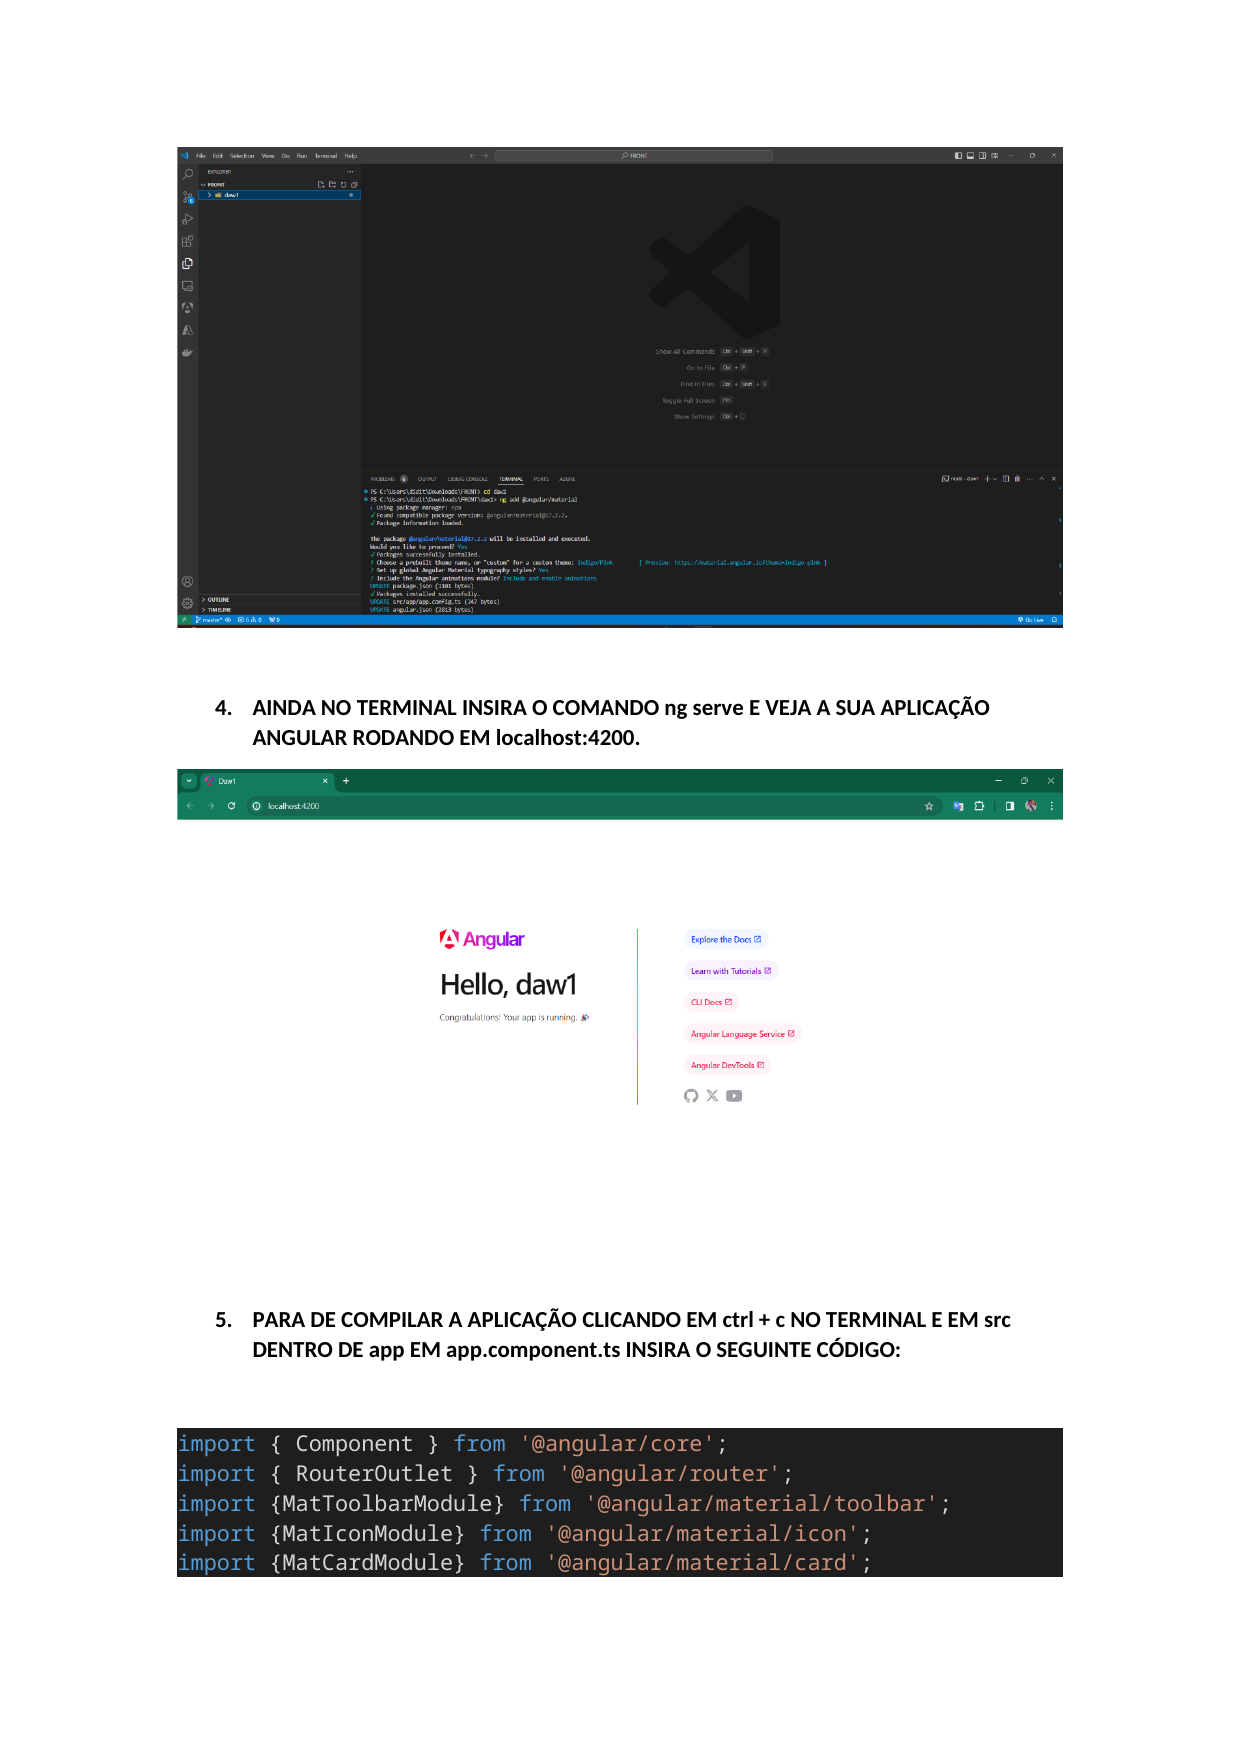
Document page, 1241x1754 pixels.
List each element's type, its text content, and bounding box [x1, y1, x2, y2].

text import {MatIconModule} from '@angular/material/icon'; [177, 1518, 1063, 1547]
text import { Component } from '@angular/core'; [177, 1428, 1063, 1458]
text import {MatCardModule} from '@angular/material/card'; [177, 1547, 1063, 1577]
list PARA DE COMPILAR A APLICAÇÃO CLICANDO EM ctrl + c NO TERMINAL E EM src DENTRO DE app EM app.component.ts INSIRA O SEGUINTE CÓDIGO: [215, 1305, 1063, 1363]
list AINDA NO TERMINAL INSIRA O COMANDO ng serve E VEJA A SUA APLICAÇÃO ANGULAR RODANDO EM localhost:4200. [215, 693, 1063, 751]
text import { RouterOutlet } from '@angular/router'; [177, 1458, 1063, 1488]
text import {MatToolbarModule} from '@angular/material/toolbar'; [177, 1488, 1063, 1518]
